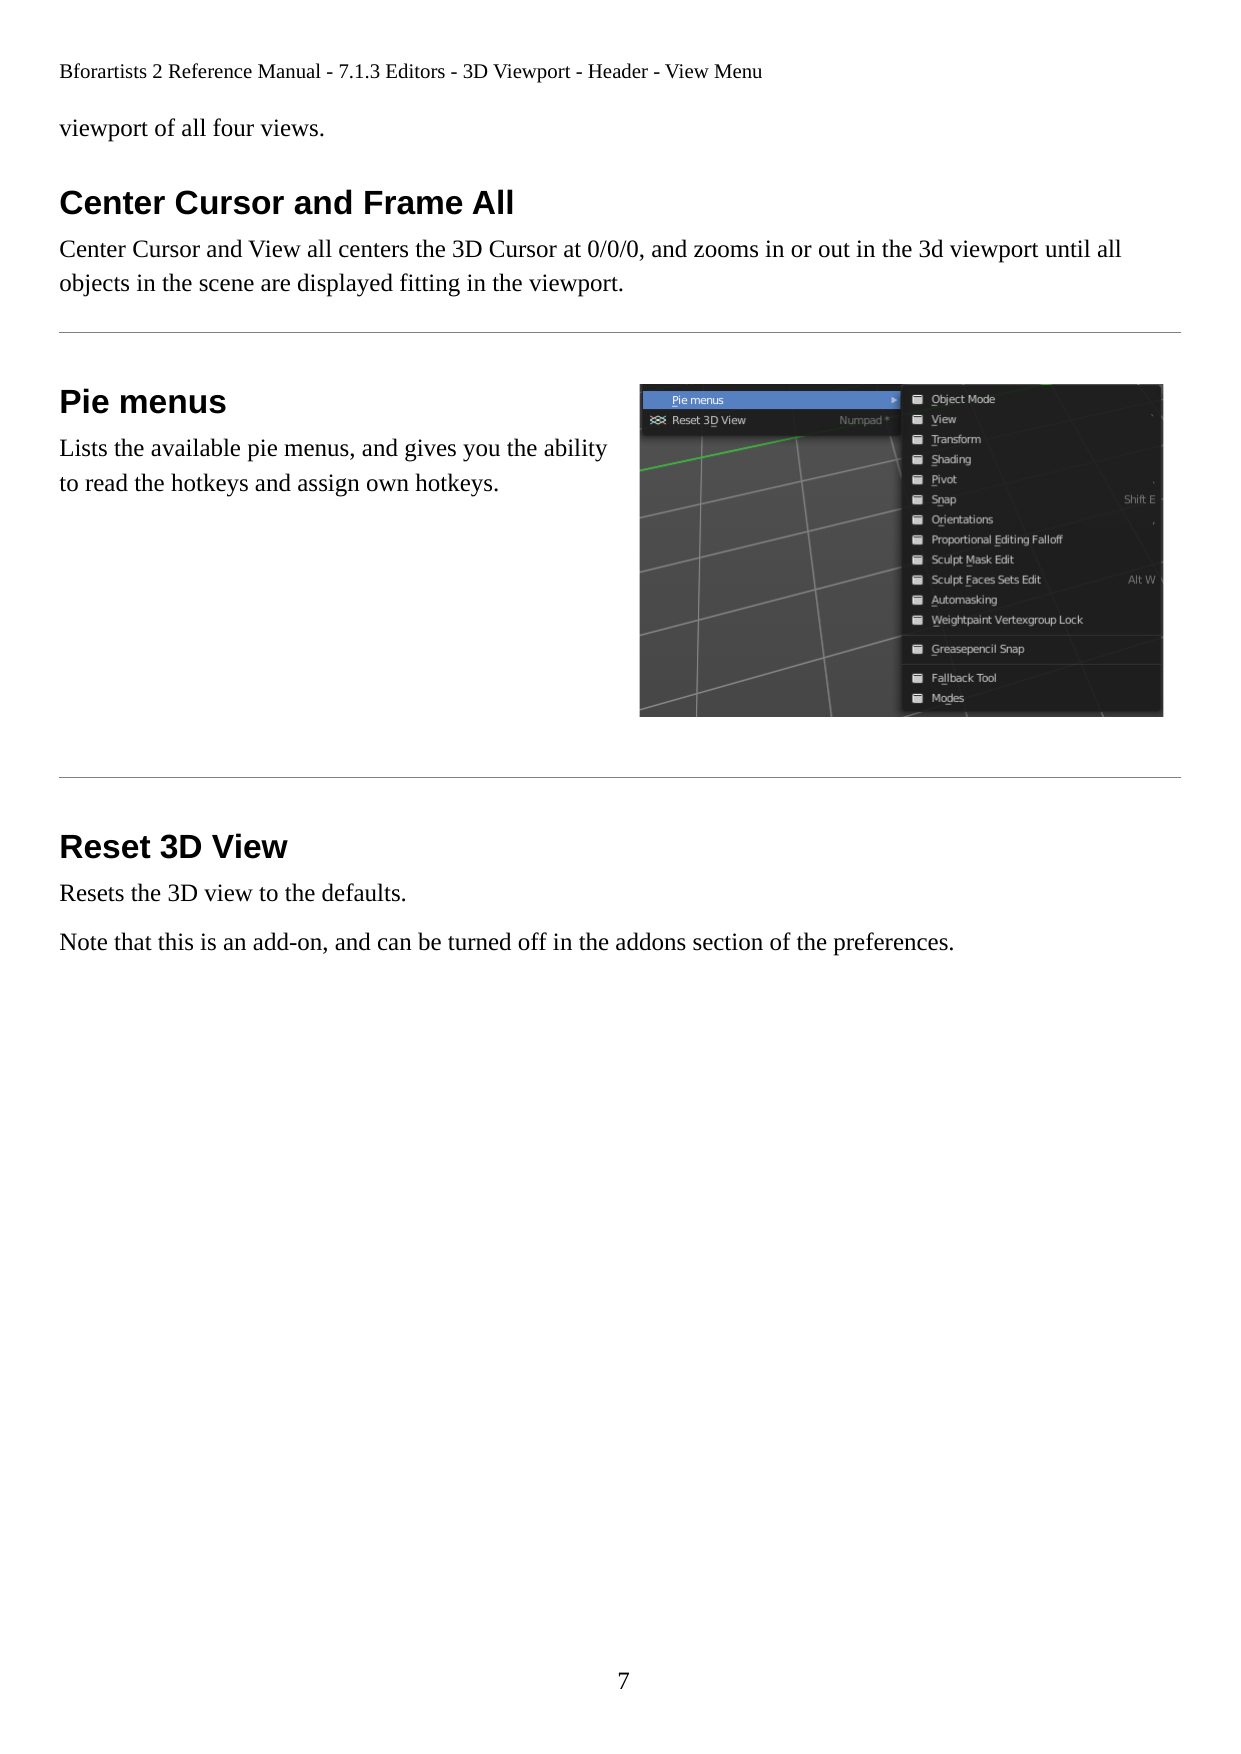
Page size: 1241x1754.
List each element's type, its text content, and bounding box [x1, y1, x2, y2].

text Resets the 3D view to the defaults. [59, 878, 1181, 907]
subtitle Center Cursor and Frame All [59, 182, 1181, 221]
subtitle Pie menus [59, 382, 1181, 421]
text Note that this is an add-on, and can be turned off in the addons section of the preferences. [59, 927, 1181, 956]
text viewport of all four views. [59, 113, 1181, 141]
subtitle Reset 3D View [59, 827, 1181, 866]
picture [639, 384, 1164, 717]
text Center Cursor and View all centers the 3D Cursor at 0/0/0, and zooms in or out in the 3d viewport until all objects in the scene are displayed fitting in the viewport. [59, 234, 1181, 297]
text Lists the available pie menus, and gives you the ability to read the hotkeys and assign own hotkeys. [59, 433, 639, 497]
